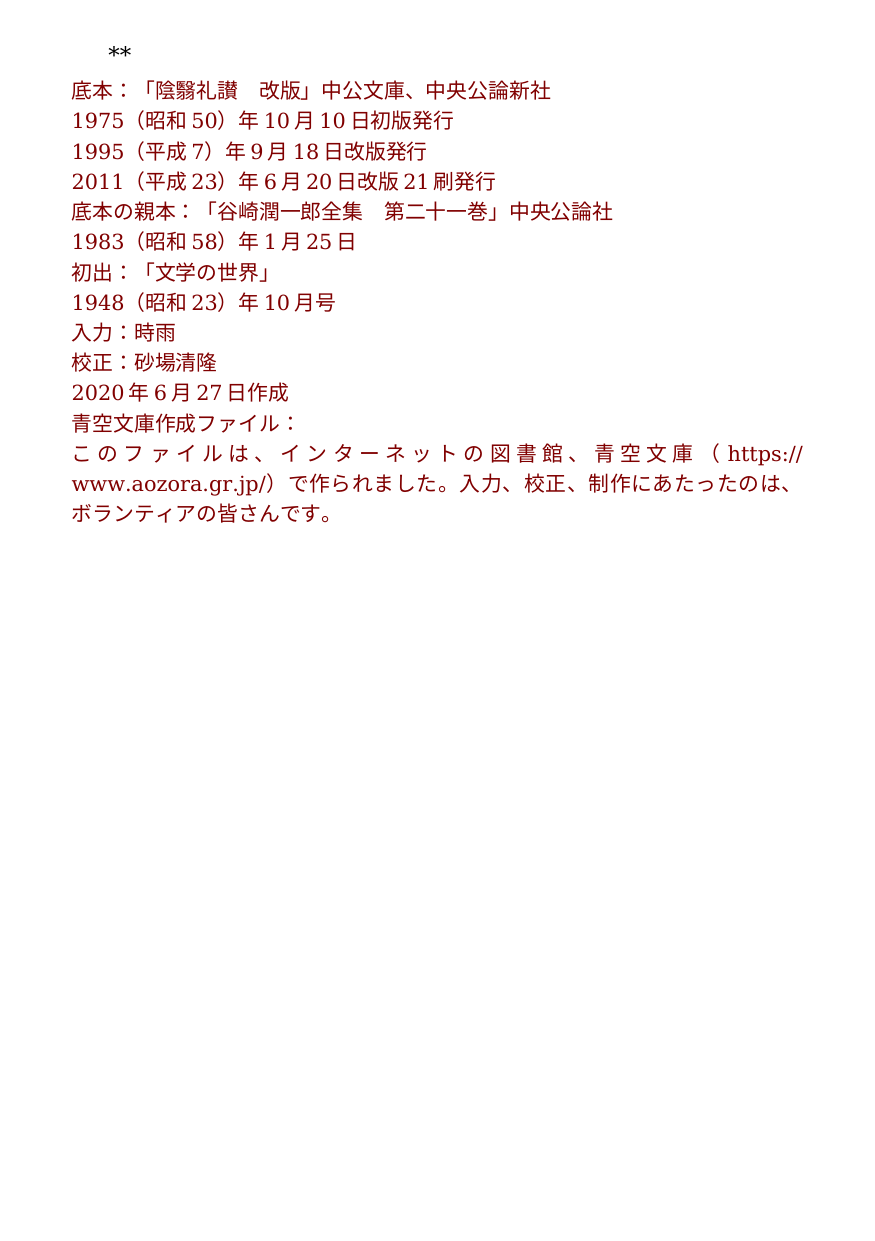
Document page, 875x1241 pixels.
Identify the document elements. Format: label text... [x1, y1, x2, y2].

text 1948（昭和23）年10月号 [71, 286, 803, 316]
text 青空文庫作成ファイル： [71, 407, 803, 437]
text 2020年6月27日作成 [71, 377, 803, 407]
text 1983（昭和58）年1月25日 [71, 226, 803, 256]
text 2011（平成23）年6月20日改版21刷発行 [71, 165, 803, 195]
text 初出：「文学の世界」 [71, 256, 803, 286]
text ** [72, 42, 802, 69]
text 1975（昭和50）年10月10日初版発行 [71, 105, 803, 135]
text 1995（平成7）年9月18日改版発行 [71, 135, 803, 165]
text このファイルは、インターネットの図書館、青空文庫（https://www.aozora.gr.jp/）で作られました。入力、校正、制作にあたったのは、ボランティアの皆さんです。 [71, 437, 803, 528]
text 校正：砂場清隆 [71, 346, 803, 377]
text 底本の親本：「谷崎潤一郎全集 第二十一巻」中央公論社 [71, 195, 803, 226]
text 底本：「陰翳礼讃 改版」中公文庫、中央公論新社 [71, 74, 803, 105]
text 入力：時雨 [71, 316, 803, 346]
